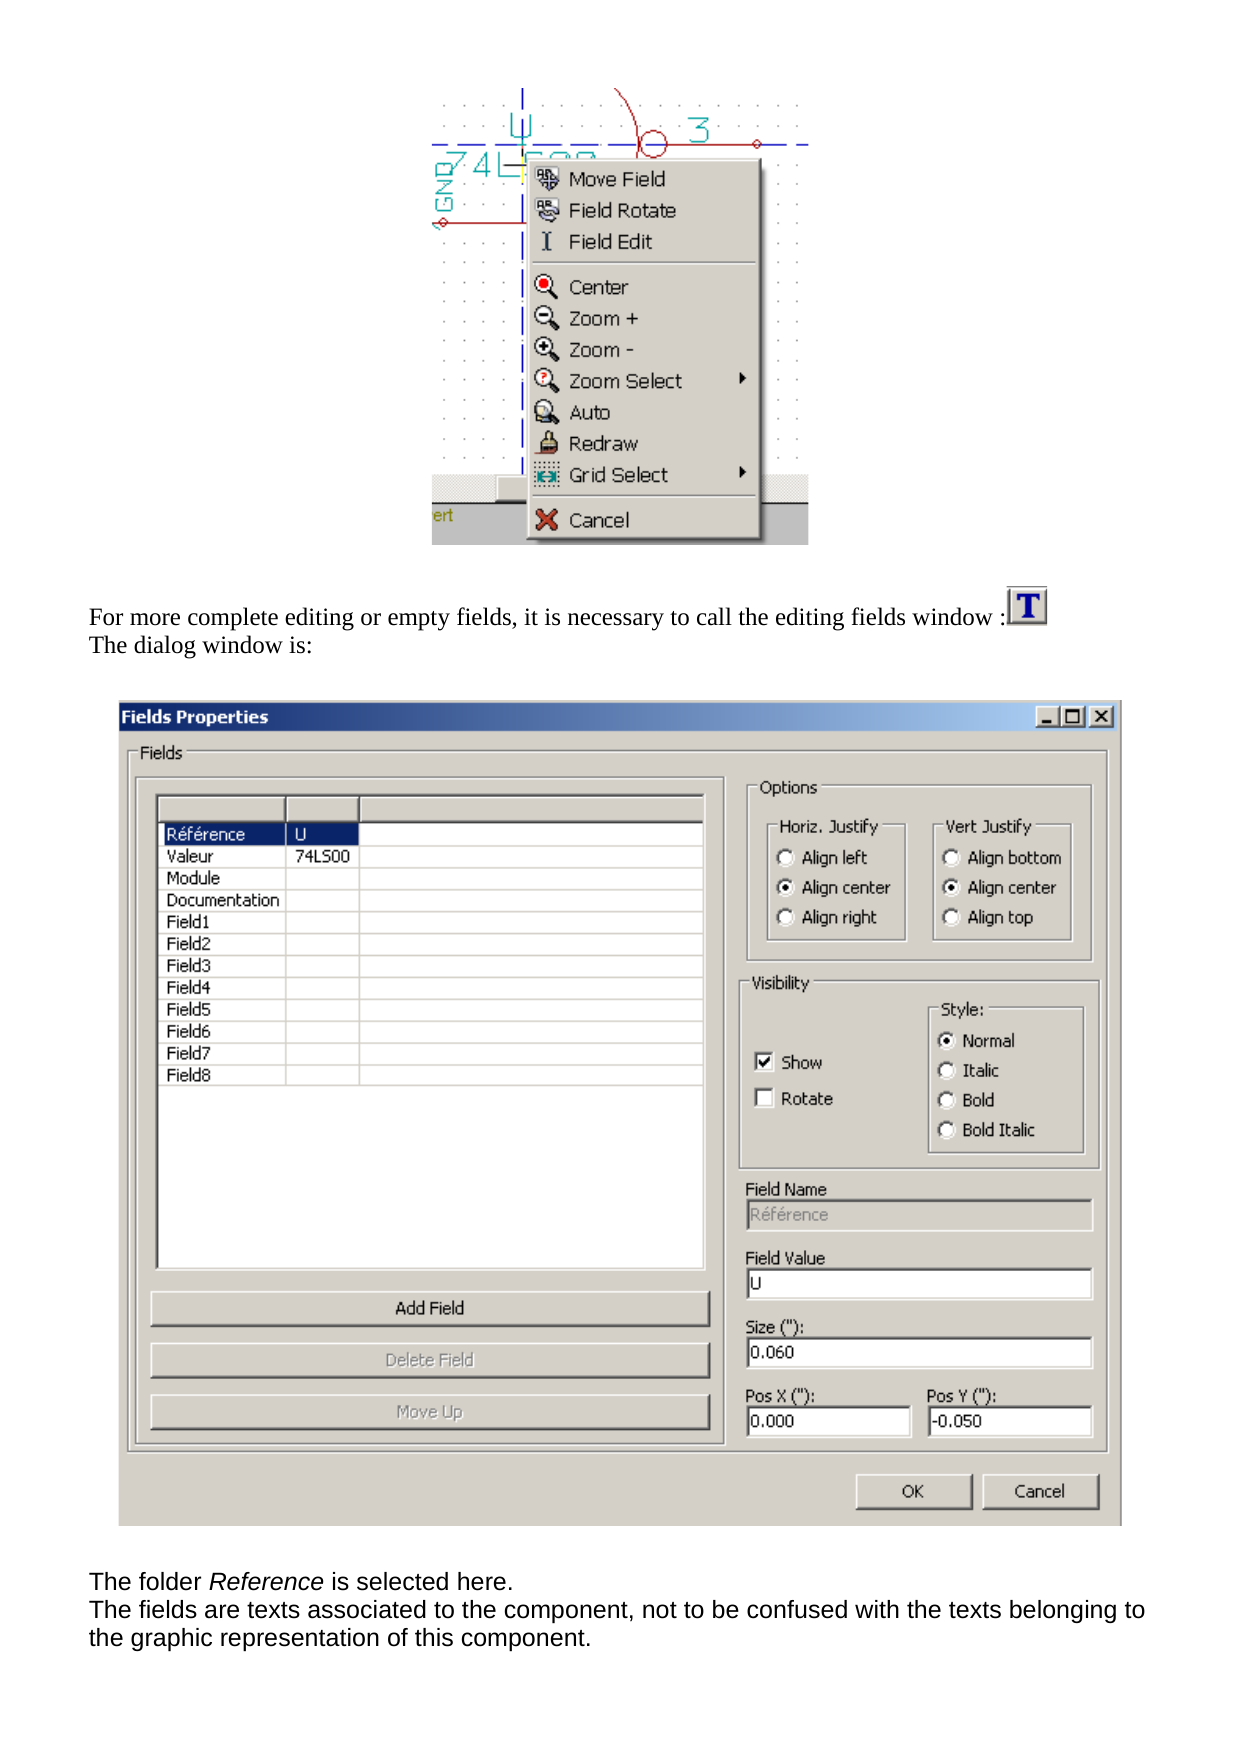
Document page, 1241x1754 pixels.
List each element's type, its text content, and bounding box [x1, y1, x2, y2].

picture [1006, 586, 1048, 626]
text The folder Reference is selected here. [88, 1567, 1152, 1595]
text The fields are texts associated to the component, not to be confused with the texts belonging to the graphic representation of this component. [88, 1595, 1152, 1651]
text For more complete editing or empty fields, it is necessary to call the editing fields window : [88, 587, 1152, 631]
picture [118, 700, 1122, 1526]
picture [431, 88, 809, 545]
text The dialog window is: [88, 631, 1152, 659]
